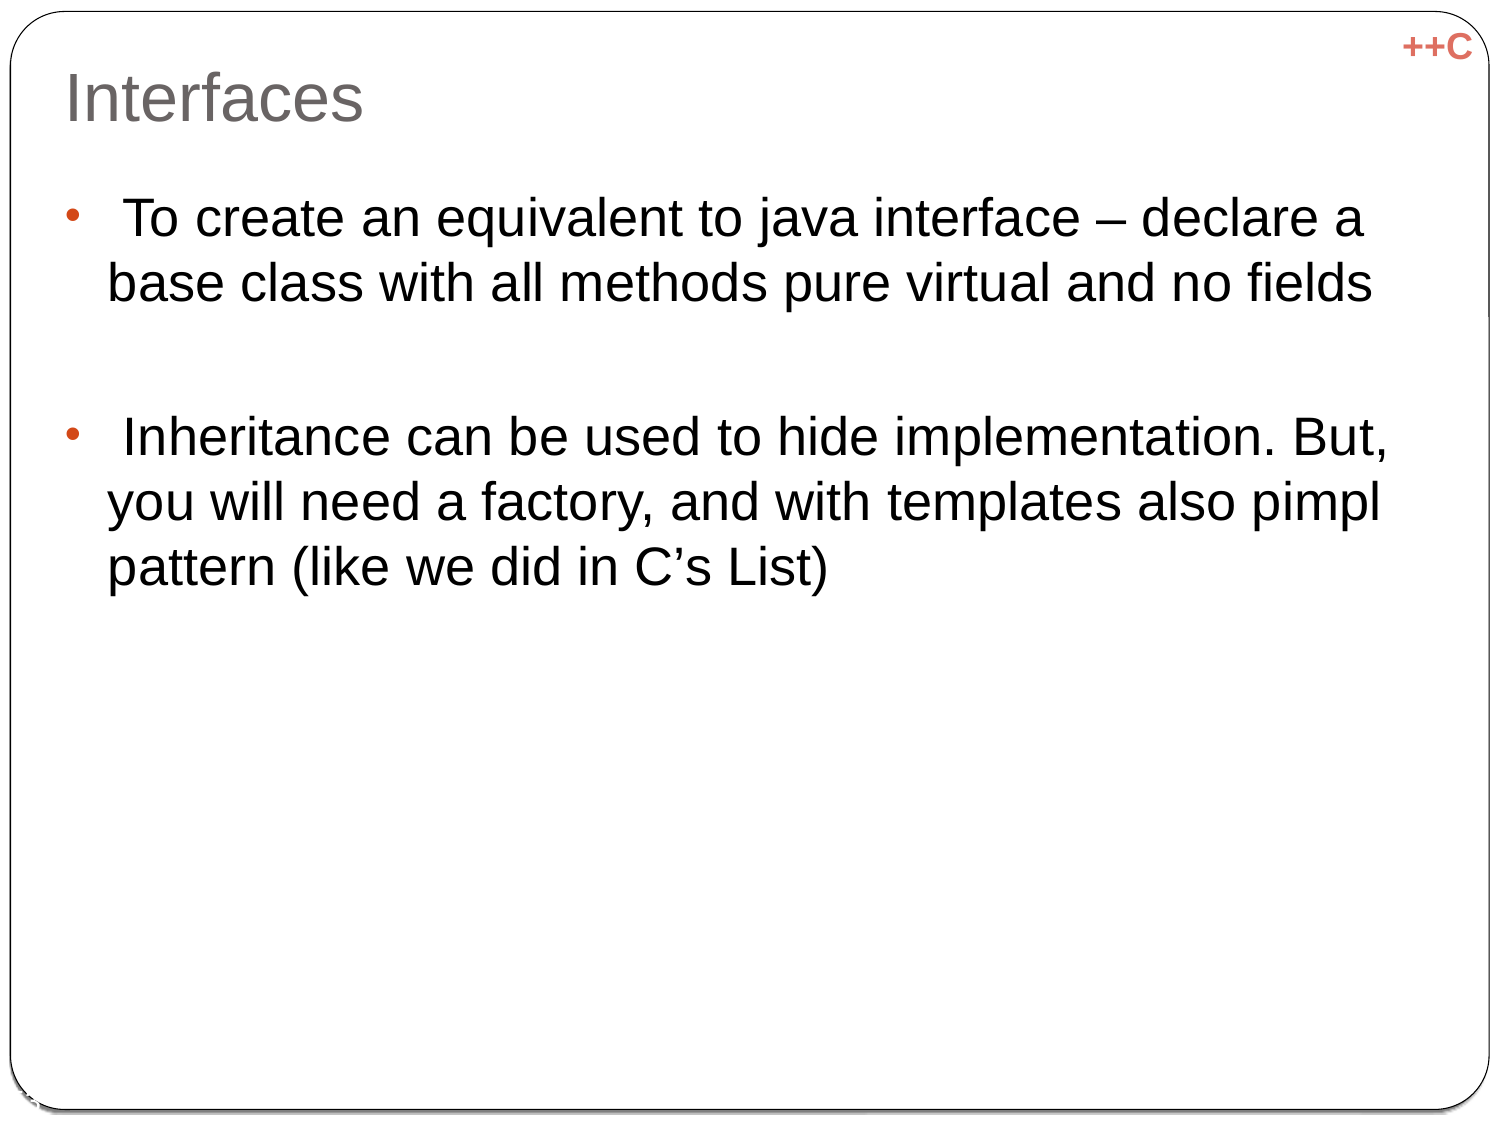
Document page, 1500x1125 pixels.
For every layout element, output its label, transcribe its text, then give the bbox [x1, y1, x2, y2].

title Interfaces [50, 45, 1450, 150]
list To create an equivalent to java interface – declare a base class with all methods pure virtual and no fields Inheritance can be used to hide implementation. But, you will need a factory, and with templates also pimpl pattern (like we did in C’s List) [50, 174, 1450, 1113]
slide_number [0, 1074, 50, 1125]
